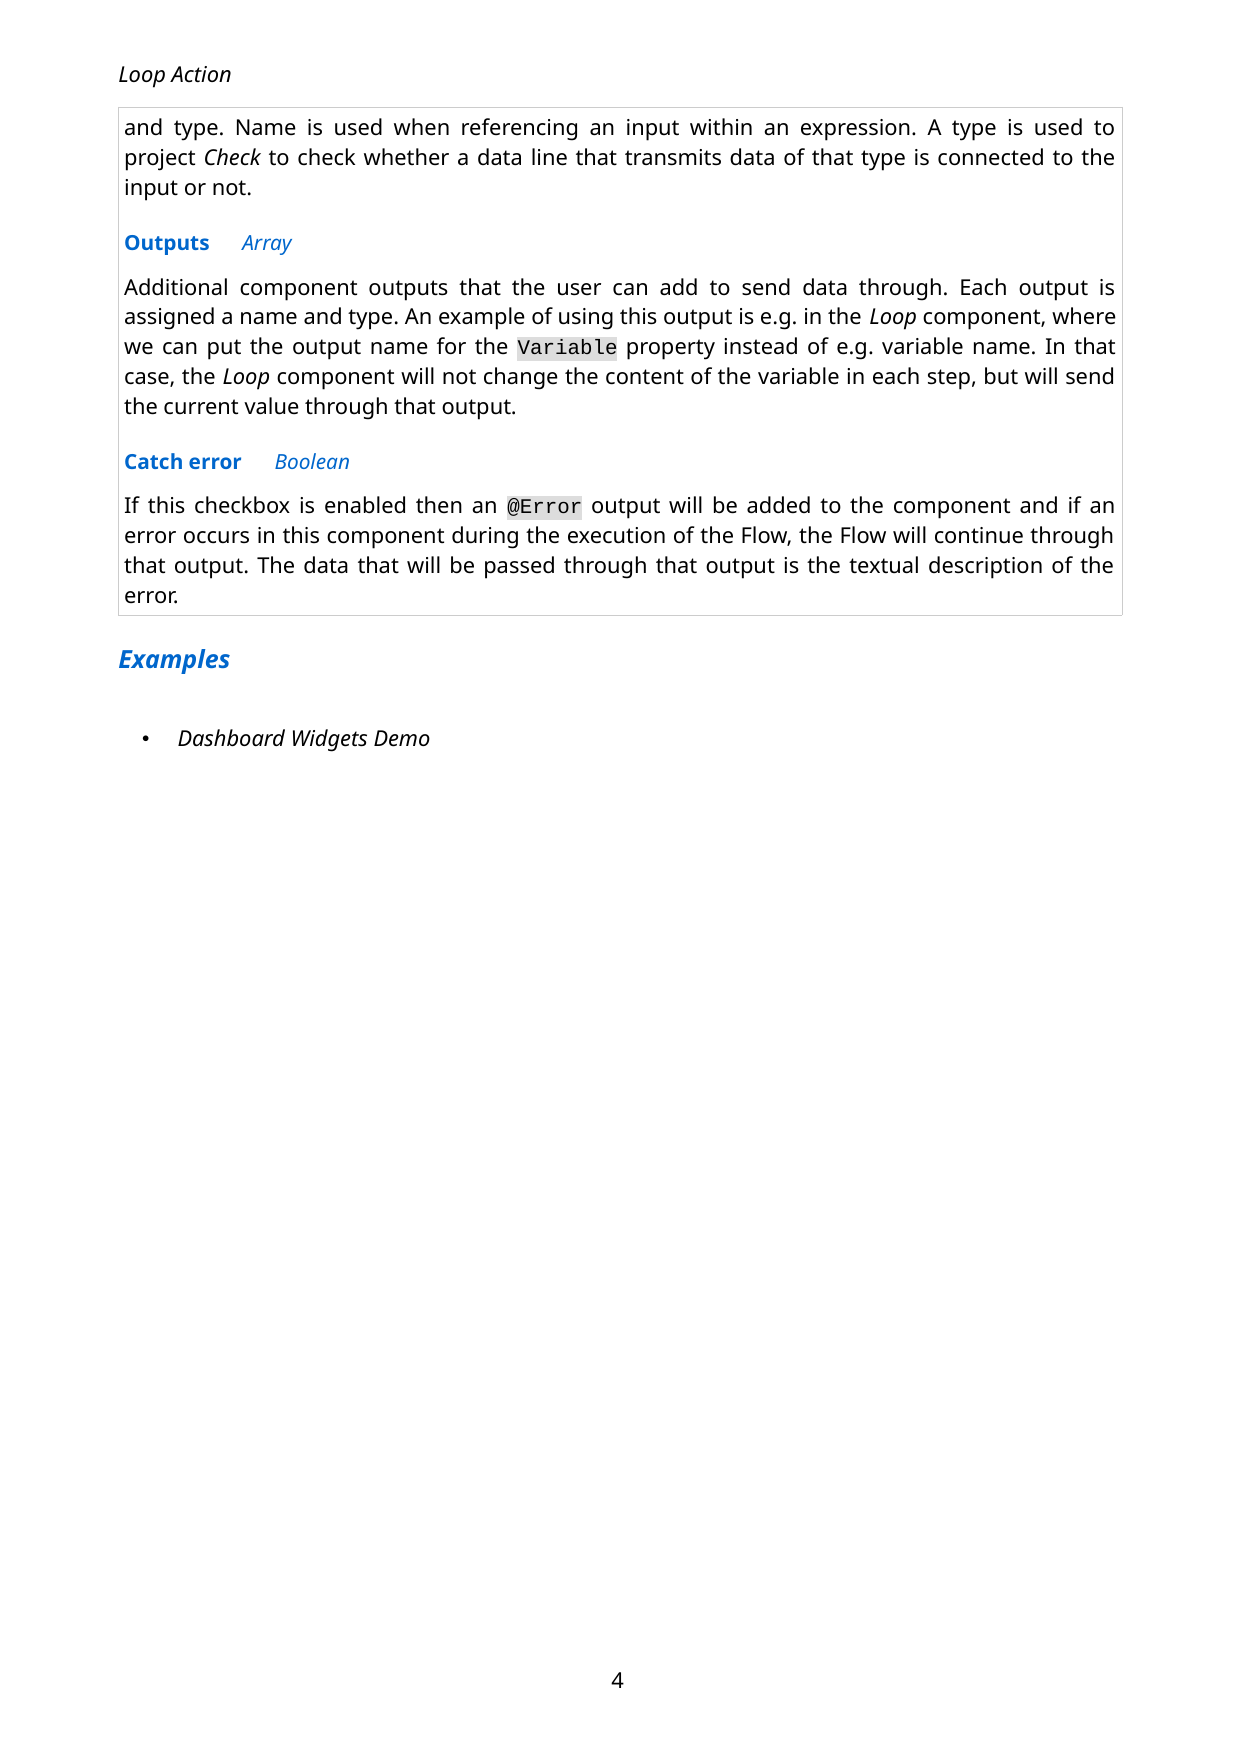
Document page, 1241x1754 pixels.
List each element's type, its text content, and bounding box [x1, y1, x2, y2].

table_cell and type. Name is used when referencing an input within an expression. A type is used to project Check to check whether a data line that transmits data of that type is connected to the input or not. Outputs Array Additional component outputs that the user can add to send data through. Each output is assigned a name and type. An example of using this output is e.g. in the Loop component, where we can put the output name for the Variable property instead of e.g. variable name. In that case, the Loop component will not change the content of the variable in each step, but will send the current value through that output. Catch error Boolean If this checkbox is enabled then an @Error output will be added to the component and if an error occurs in this component during the execution of the Flow, the Flow will continue through that output. The data that will be passed through that output is the textual description of the error. [119, 108, 1122, 615]
subtitle Examples [118, 642, 1122, 676]
list Dashboard Widgets Demo [142, 723, 1110, 753]
